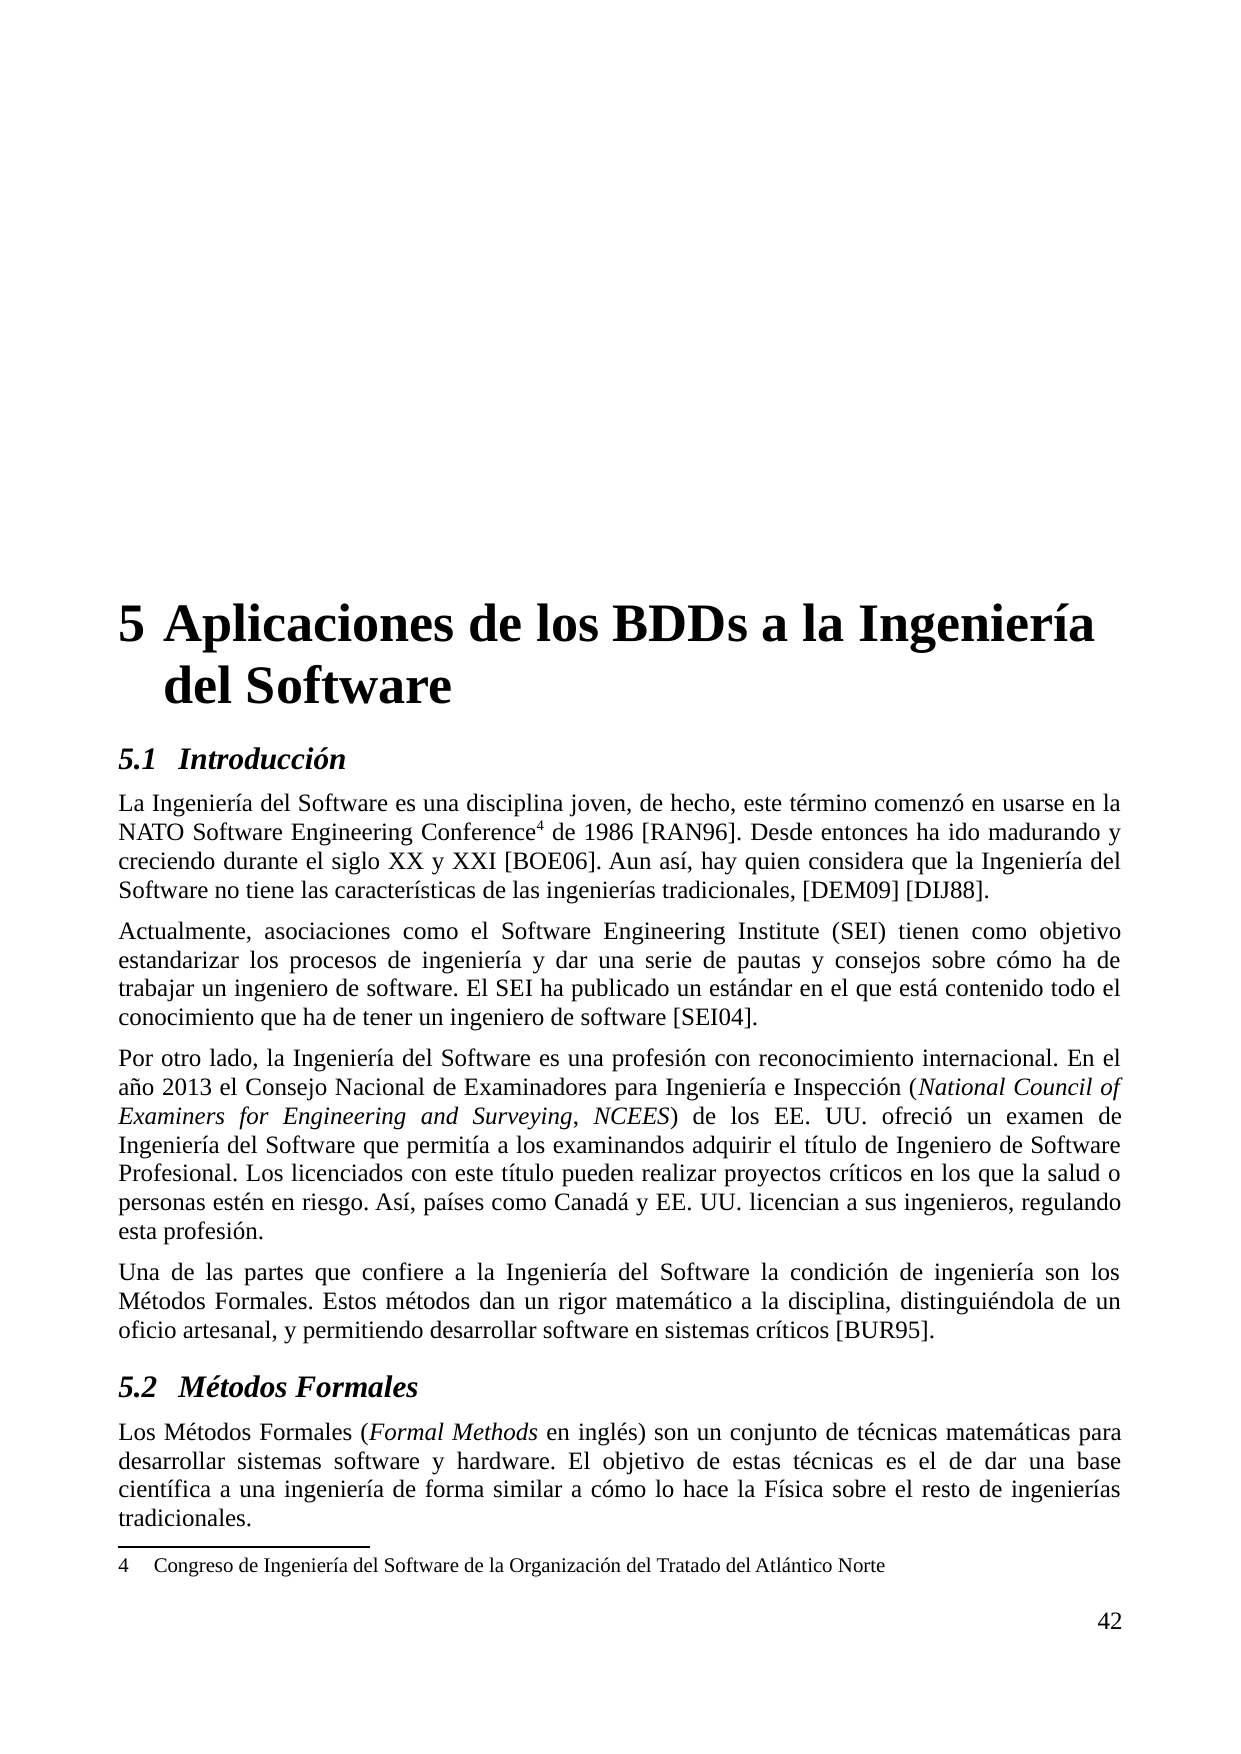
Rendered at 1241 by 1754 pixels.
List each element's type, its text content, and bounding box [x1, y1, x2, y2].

text Actualmente, asociaciones como el Software Engineering Institute (SEI) tienen como objetivo estandarizar los procesos de ingeniería y dar una serie de pautas y consejos sobre cómo ha de trabajar un ingeniero de software. El SEI ha publicado un estándar en el que está contenido todo el conocimiento que ha de tener un ingeniero de software [SEI04]. [118, 916, 1122, 1031]
text Los Métodos Formales (Formal Methods en inglés) son un conjunto de técnicas matemáticas para desarrollar sistemas software y hardware. El objetivo de estas técnicas es el de dar una base científica a una ingeniería de forma similar a cómo lo hace la Física sobre el resto de ingenierías tradicionales. [118, 1417, 1122, 1532]
text Congreso de Ingeniería del Software de la Organización del Tratado del Atlántico Norte [118, 1553, 1122, 1577]
text La Ingeniería del Software es una disciplina joven, de hecho, este término comenzó en usarse en la NATO Software Engineering Conference de 1986 [RAN96]. Desde entonces ha ido madurando y creciendo durante el siglo XX y XXI [BOE06]. Aun así, hay quien considera que la Ingeniería del Software no tiene las características de las ingenierías tradicionales, [DEM09] [DIJ88]. [118, 788, 1122, 903]
text Una de las partes que confiere a la Ingeniería del Software la condición de ingeniería son los Métodos Formales. Estos métodos dan un rigor matemático a la disciplina, distinguiéndola de un oficio artesanal, y permitiendo desarrollar software en sistemas críticos [BUR95]. [118, 1257, 1122, 1343]
subtitle Métodos Formales [118, 1368, 1122, 1404]
subtitle Aplicaciones de los BDDs a la Ingeniería del Software [118, 591, 1122, 715]
text Por otro lado, la Ingeniería del Software es una profesión con reconocimiento internacional. En el año 2013 el Consejo Nacional de Examinadores para Ingeniería e Inspección (National Council of Examiners for Engineering and Surveying, NCEES) de los EE. UU. ofreció un examen de Ingeniería del Software que permitía a los examinandos adquirir el título de Ingeniero de Software Profesional. Los licenciados con este título pueden realizar proyectos críticos en los que la salud o personas estén en riesgo. Así, países como Canadá y EE. UU. licencian a sus ingenieros, regulando esta profesión. [118, 1043, 1122, 1245]
subtitle Introducción [118, 740, 1122, 776]
